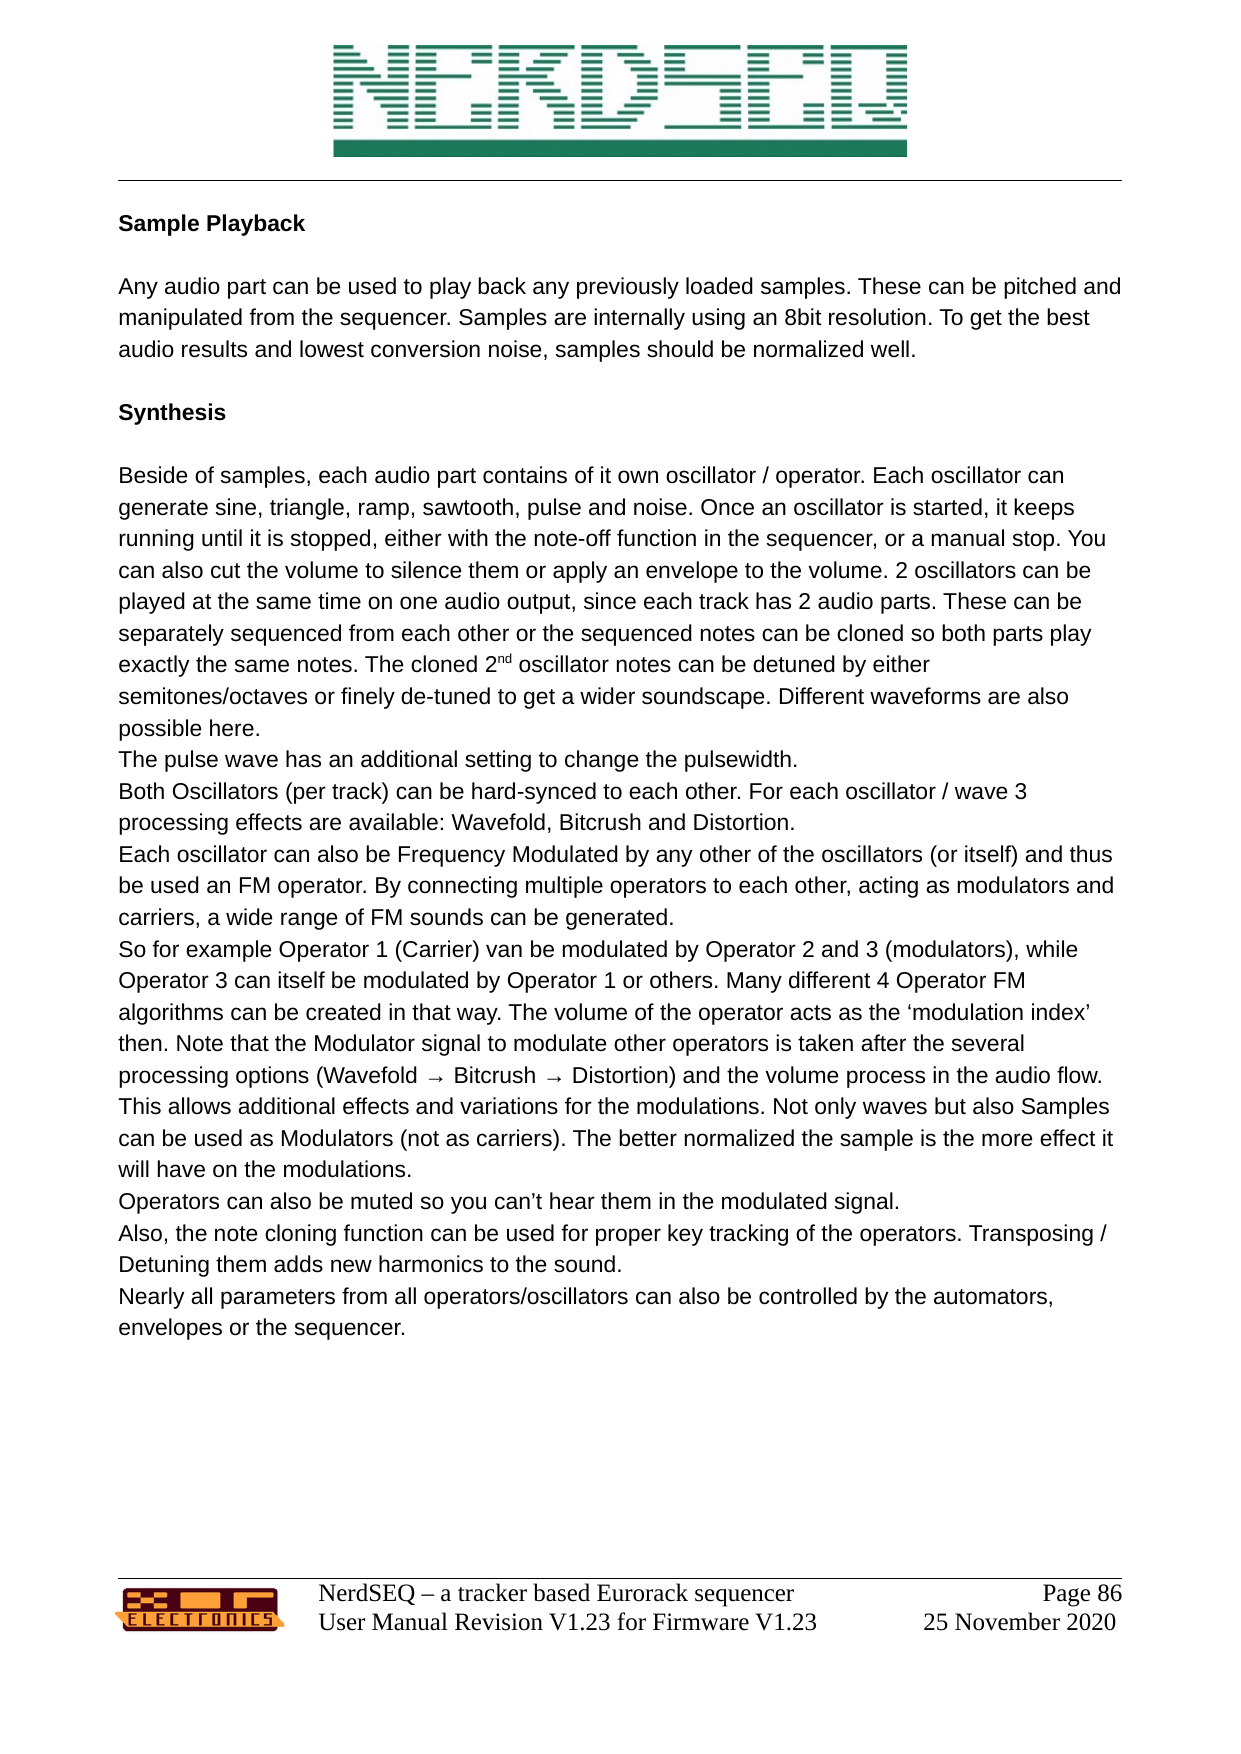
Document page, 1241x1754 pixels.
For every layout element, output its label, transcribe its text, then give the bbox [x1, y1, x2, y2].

text So for example Operator 1 (Carrier) van be modulated by Operator 2 and 3 (modulators), while Operator 3 can itself be modulated by Operator 1 or others. Many different 4 Operator FM algorithms can be created in that way. The volume of the operator acts as the ‘modulation index’ then. Note that the Modulator signal to modulate other operators is taken after the several processing options (Wavefold → Bitcrush → Distortion) and the volume process in the audio flow. This allows additional effects and variations for the modulations. Not only waves but also Samples can be used as Modulators (not as carriers). The better normalized the sample is the more effect it will have on the modulations. [118, 936, 1122, 1183]
text Synthesis [118, 399, 1122, 425]
text Operators can also be muted so you can’t hear them in the modulated signal. [118, 1188, 1122, 1214]
text The pulse wave has an additional setting to change the pulsewidth. [118, 746, 1122, 772]
text Also, the note cloning function can be used for proper key tracking of the operators. Transposing / Detuning them adds new harmonics to the sound. [118, 1219, 1122, 1277]
text Both Oscillators (per track) can be hard-synced to each other. For each oscillator / wave 3 processing effects are available: Wavefold, Bitcrush and Distortion. [118, 778, 1122, 836]
picture [333, 45, 908, 157]
text Sample Playback [118, 209, 1122, 236]
text Nearly all parameters from all operators/oscillators can also be controlled by the automators, envelopes or the sequencer. [118, 1283, 1122, 1341]
text Any audio part can be used to play back any previously loaded samples. These can be pitched and manipulated from the sequencer. Samples are internally using an 8bit resolution. To get the best audio results and lowest conversion noise, samples should be normalized well. [118, 273, 1122, 362]
text Each oscillator can also be Frequency Modulated by any other of the oscillators (or itself) and thus be used an FM operator. By connecting multiple operators to each other, acting as modulators and carriers, a wide range of FM sounds can be generated. [118, 841, 1122, 930]
text Beside of samples, each audio part contains of it own oscillator / operator. Each oscillator can generate sine, triangle, ramp, sawtooth, pulse and noise. Once an oscillator is started, it keeps running until it is stopped, either with the note-off function in the sequencer, or a manual stop. You can also cut the volume to silence them or apply an envelope to the volume. 2 oscillators can be played at the same time on one audio output, since each track has 2 audio parts. These can be separately sequenced from each other or the sequenced notes can be cloned so both parts play exactly the same notes. The cloned 2nd oscillator notes can be detuned by either semitones/octaves or finely de-tuned to get a wider soundscape. Different waveforms are also possible here. [118, 462, 1122, 741]
picture [115, 1584, 285, 1634]
